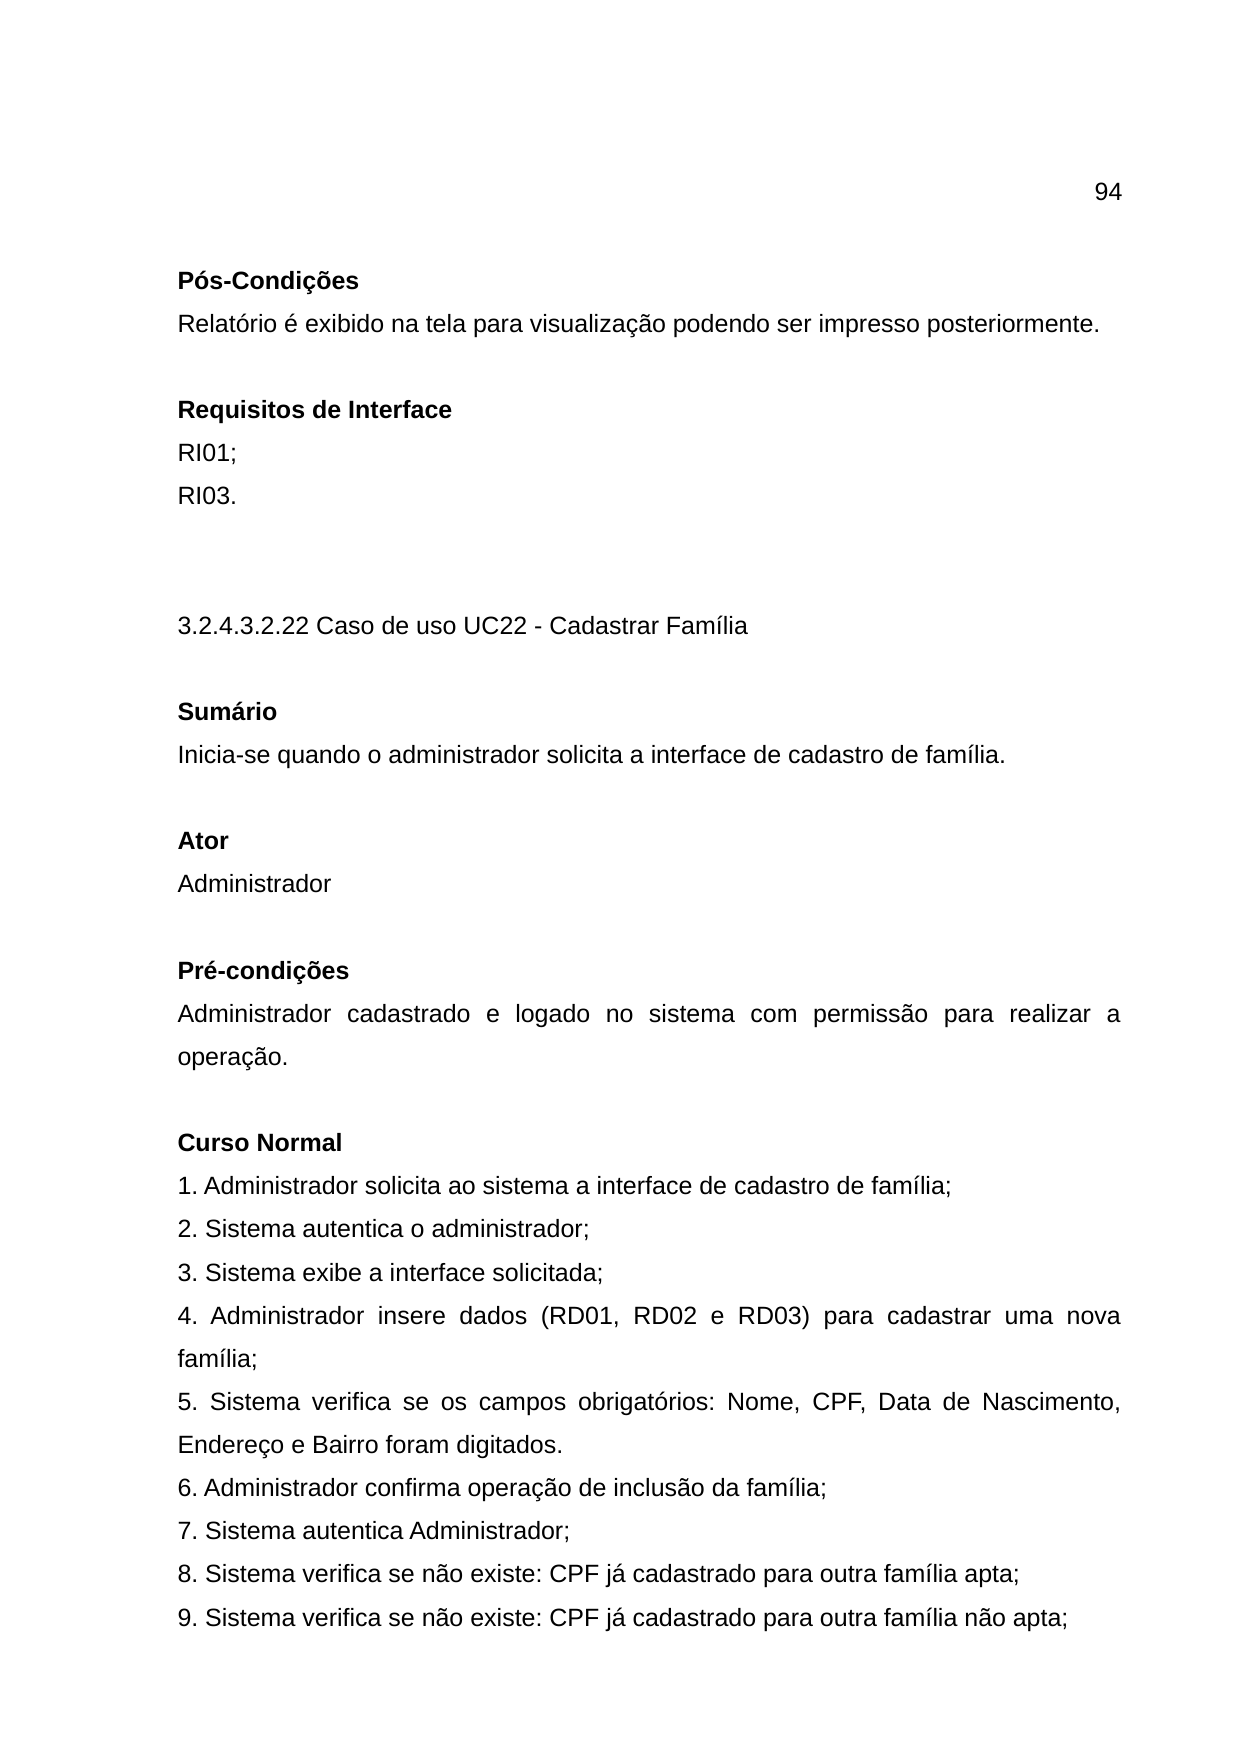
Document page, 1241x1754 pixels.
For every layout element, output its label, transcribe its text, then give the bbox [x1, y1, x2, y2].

text Pré-condições [177, 956, 1122, 984]
text 4. Administrador insere dados (RD01, RD02 e RD03) para cadastrar uma nova família; [177, 1301, 1122, 1373]
text Curso Normal [177, 1128, 1122, 1157]
text Inicia-se quando o administrador solicita a interface de cadastro de família. [177, 740, 1122, 769]
text Pós-Condições [177, 266, 1122, 294]
text 2. Sistema autentica o administrador; [177, 1214, 1122, 1243]
text Requisitos de Interface [177, 395, 1122, 424]
text 3.2.4.3.2.22 Caso de uso UC22 - Cadastrar Família [177, 611, 1122, 639]
text Administrador [177, 869, 1122, 898]
text 8. Sistema verifica se não existe: CPF já cadastrado para outra família apta; [177, 1559, 1122, 1588]
text RI01; [177, 438, 1122, 467]
text Ator [177, 826, 1122, 855]
text 6. Administrador confirma operação de inclusão da família; [177, 1473, 1122, 1502]
text RI03. [177, 481, 1122, 510]
text 9. Sistema verifica se não existe: CPF já cadastrado para outra família não apta; [177, 1603, 1122, 1631]
text 5. Sistema verifica se os campos obrigatórios: Nome, CPF, Data de Nascimento, Endereço e Bairro foram digitados. [177, 1387, 1122, 1459]
text 1. Administrador solicita ao sistema a interface de cadastro de família; [177, 1171, 1122, 1200]
text Administrador cadastrado e logado no sistema com permissão para realizar a operação. [177, 999, 1122, 1071]
text Sumário [177, 697, 1122, 726]
text Relatório é exibido na tela para visualização podendo ser impresso posteriormente. [177, 309, 1122, 338]
text 7. Sistema autentica Administrador; [177, 1516, 1122, 1545]
text 3. Sistema exibe a interface solicitada; [177, 1258, 1122, 1286]
